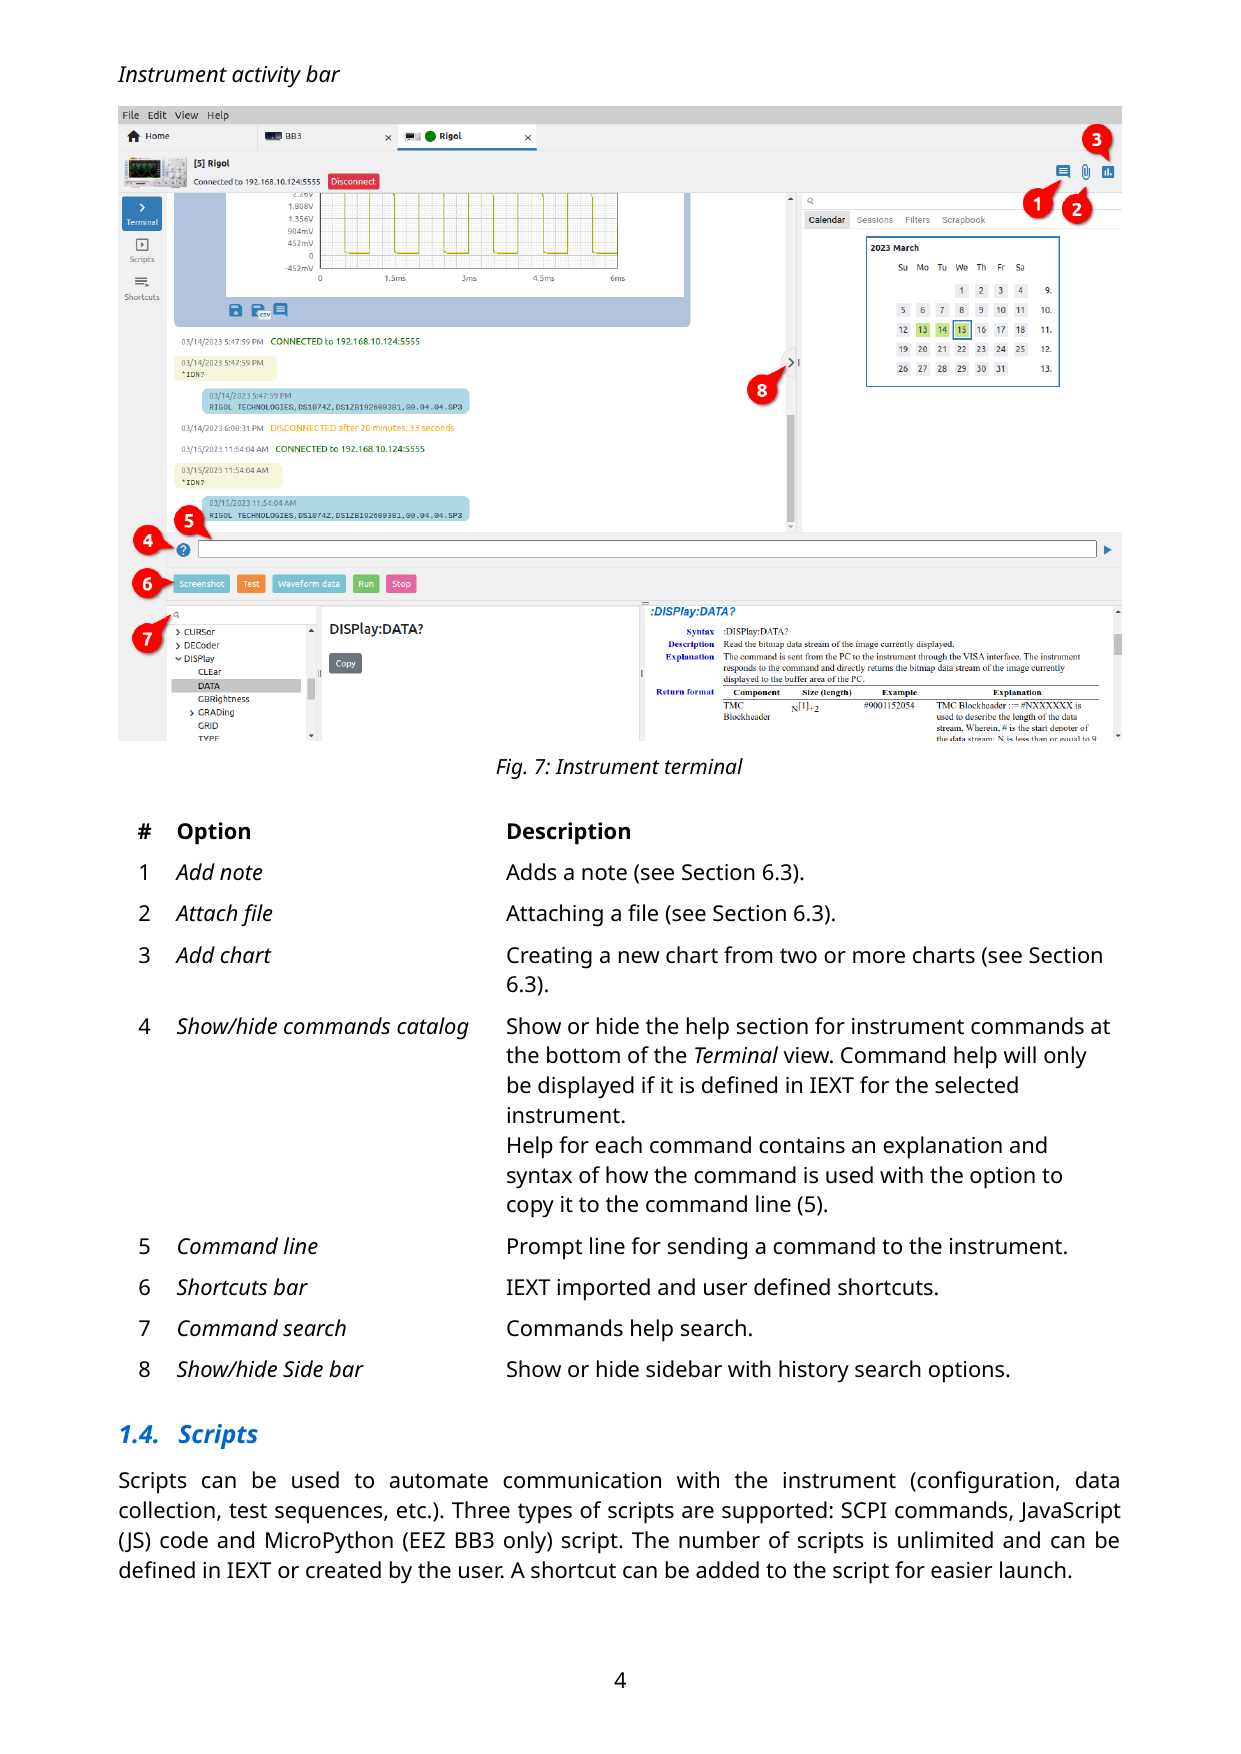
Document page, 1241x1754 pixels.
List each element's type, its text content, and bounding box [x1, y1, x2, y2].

table_cell Command search [171, 1308, 500, 1349]
subtitle Scripts [118, 1417, 1122, 1451]
table_cell Add note [171, 851, 500, 893]
text Fig. 7: Instrument terminal [118, 741, 1122, 780]
picture [118, 106, 1123, 741]
table_cell Show or hide the help section for instrument commands at the bottom of the Terminal view. Command help will only be displayed if it is defined in IEXT for the selected instrument. Help for each command contains an explanation and syntax of how the command is used with the option to copy it to the command line (5). [500, 1005, 1123, 1225]
table_cell Shortcuts bar [171, 1266, 500, 1307]
table_cell 1 [118, 851, 171, 893]
table_cell 2 [118, 893, 171, 934]
table_cell 4 [118, 1005, 171, 1225]
table_cell Creating a new chart from two or more charts (see Section 6.3). [500, 934, 1123, 1005]
table_cell Adds a note (see Section 6.3). [500, 851, 1123, 893]
table_header Option [171, 810, 500, 851]
table_cell Prompt line for sending a command to the instrument. [500, 1225, 1123, 1266]
table_cell Show or hide sidebar with history search options. [500, 1349, 1123, 1390]
table_cell 6 [118, 1266, 171, 1307]
table_header Description [500, 810, 1123, 851]
table_cell Commands help search. [500, 1308, 1123, 1349]
table_cell 3 [118, 934, 171, 1005]
table_cell Show/hide commands catalog [171, 1005, 500, 1225]
text Scripts can be used to automate communication with the instrument (configuration, data collection, test sequences, etc.). Three types of scripts are supported: SCPI commands, JavaScript (JS) code and MicroPython (EEZ BB3 only) script. The number of scripts is unlimited and can be defined in IEXT or created by the user. A shortcut can be added to the script for easier launch. [118, 1465, 1122, 1584]
table_cell Show/hide Side bar [171, 1349, 500, 1390]
table_cell Attaching a file (see Section 6.3). [500, 893, 1123, 934]
table_cell IEXT imported and user defined shortcuts. [500, 1266, 1123, 1307]
table_cell 8 [118, 1349, 171, 1390]
table_header # [118, 810, 171, 851]
table_cell Command line [171, 1225, 500, 1266]
table_cell 7 [118, 1308, 171, 1349]
table_cell 5 [118, 1225, 171, 1266]
table_cell Attach file [171, 893, 500, 934]
table_cell Add chart [171, 934, 500, 1005]
